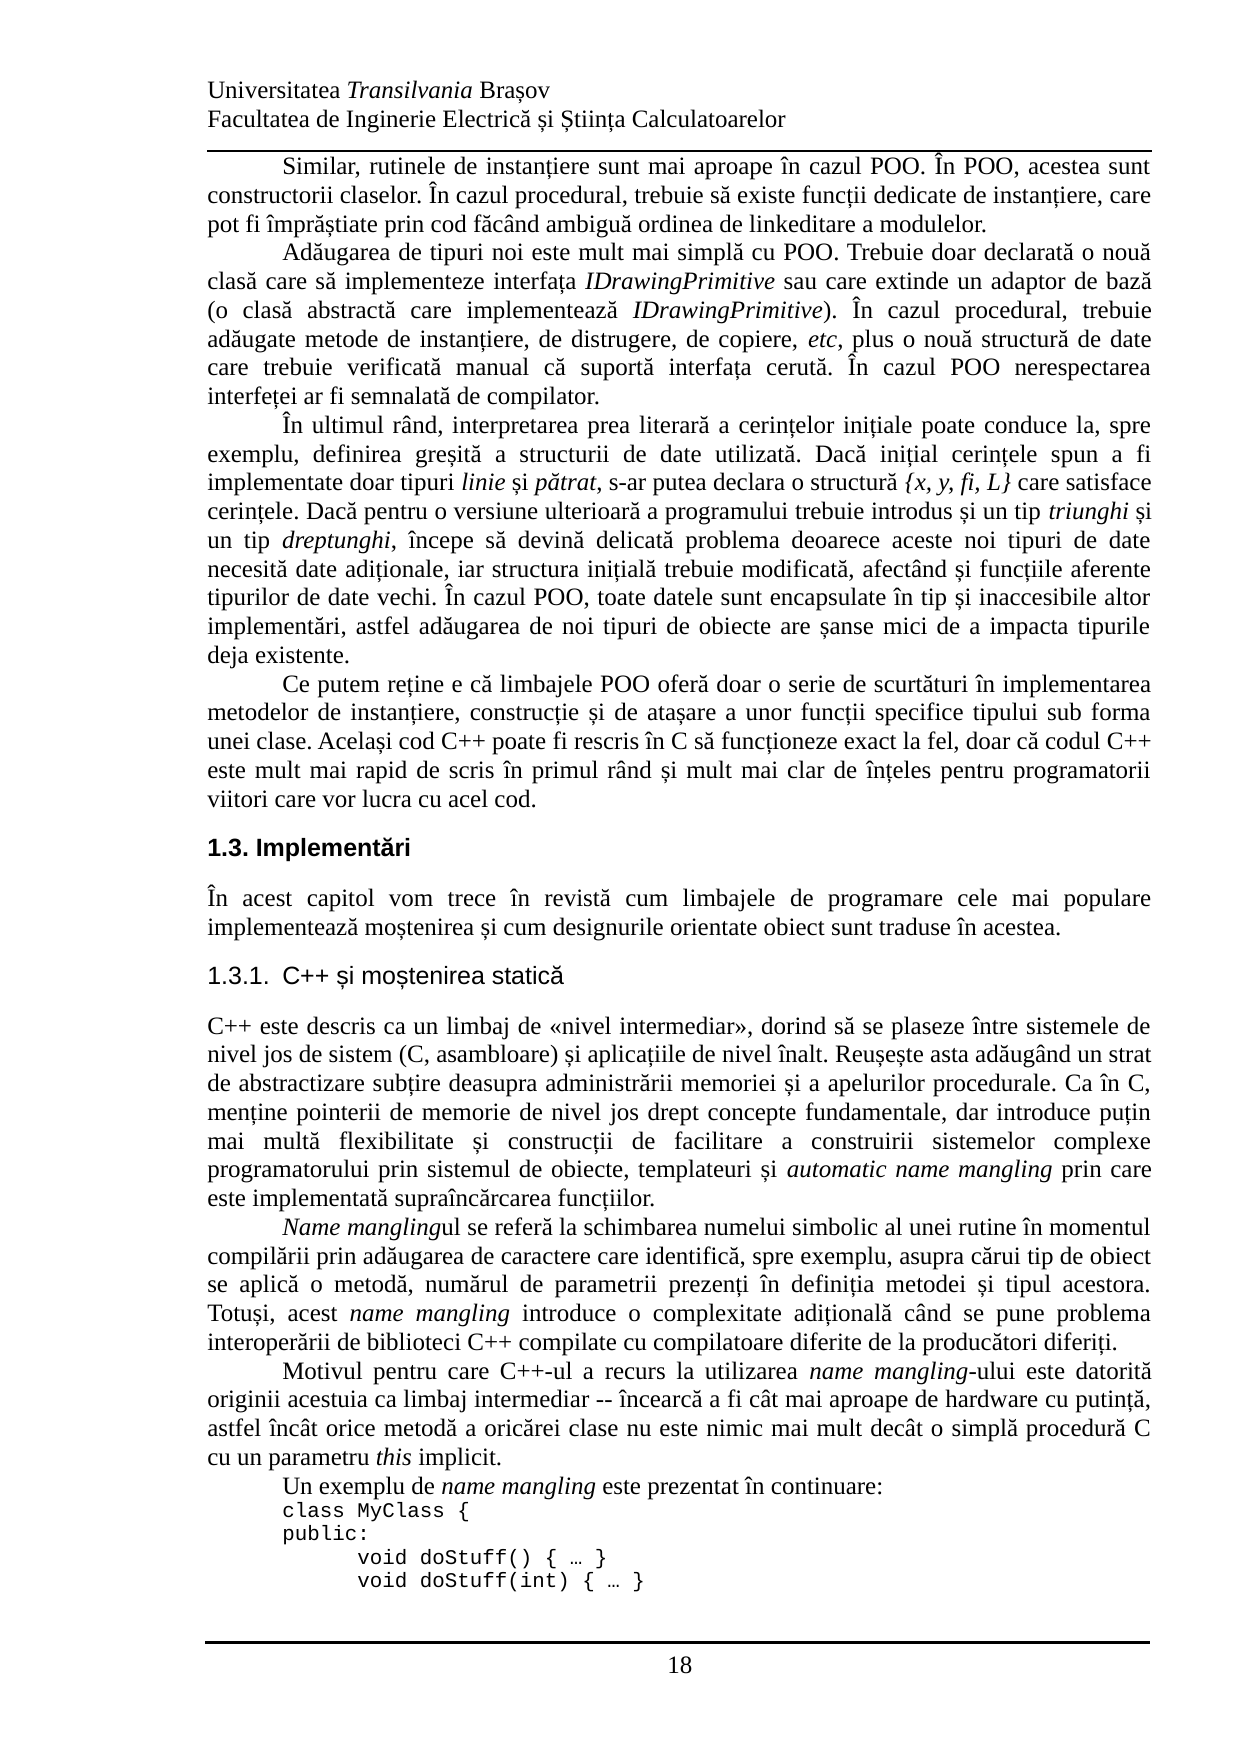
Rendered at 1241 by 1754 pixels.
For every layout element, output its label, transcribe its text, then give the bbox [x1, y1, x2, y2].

text void doStuff() { … } [282, 1547, 1152, 1571]
text Similar, rutinele de instanțiere sunt mai aproape în cazul POO. În POO, acestea sunt constructorii claselor. În cazul procedural, trebuie să existe funcții dedicate de instanțiere, care pot fi împrăștiate prin cod făcând ambiguă ordinea de linkeditare a modulelor. [207, 152, 1152, 237]
text În ultimul rând, interpretarea prea literară a cerințelor inițiale poate conduce la, spre exemplu, definirea greșită a structurii de date utilizată. Dacă inițial cerințele spun a fi implementate doar tipuri linie și pătrat, s-ar putea declara o structură {x, y, fi, L} care satisface cerințele. Dacă pentru o versiune ulterioară a programului trebuie introdus și un tip triunghi și un tip dreptunghi, începe să devină delicată problema deoarece aceste noi tipuri de date necesită date adiționale, iar structura inițială trebuie modificată, afectând și funcțiile aferente tipurilor de date vechi. În cazul POO, toate datele sunt encapsulate în tip și inaccesibile altor implementări, astfel adăugarea de noi tipuri de obiecte are șanse mici de a impacta tipurile deja existente. [207, 410, 1152, 669]
subtitle Implementări [207, 833, 1152, 862]
text void doStuff(int) { … } [282, 1571, 1152, 1594]
text Motivul pentru care C++-ul a recurs la utilizarea name mangling-ului este datorită originii acestuia ca limbaj intermediar -- încearcă a fi cât mai aproape de hardware cu putință, astfel încât orice metodă a oricărei clase nu este nimic mai mult decât o simplă procedură C cu un parametru this implicit. [207, 1356, 1152, 1471]
text public: [282, 1523, 1152, 1547]
text C++ este descris ca un limbaj de «nivel intermediar», dorind să se plaseze între sistemele de nivel jos de sistem (C, asambloare) și aplicațiile de nivel înalt. Reușește asta adăugând un strat de abstractizare subțire deasupra administrării memoriei și a apelurilor procedurale. Ca în C, menține pointerii de memorie de nivel jos drept concepte fundamentale, dar introduce puțin mai multă flexibilitate și construcții de facilitare a construirii sistemelor complexe programatorului prin sistemul de obiecte, templateuri și automatic name mangling prin care este implementată supraîncărcarea funcțiilor. [207, 1011, 1152, 1212]
text Un exemplu de name mangling este prezentat în continuare: [207, 1471, 1152, 1499]
text class MyClass { [282, 1499, 1152, 1523]
text În acest capitol vom trece în revistă cum limbajele de programare cele mai populare implementează moștenirea și cum designurile orientate obiect sunt traduse în acestea. [207, 883, 1152, 940]
text Ce putem reține e că limbajele POO oferă doar o serie de scurtături în implementarea metodelor de instanțiere, construcție și de atașare a unor funcții specifice tipului sub forma unei clase. Același cod C++ poate fi rescris în C să funcționeze exact la fel, doar că codul C++ este mult mai rapid de scris în primul rând și mult mai clar de înțeles pentru programatorii viitori care vor lucra cu acel cod. [207, 669, 1152, 812]
subtitle C++ și moștenirea statică [207, 961, 1152, 990]
text Name manglingul se referă la schimbarea numelui simbolic al unei rutine în momentul compilării prin adăugarea de caractere care identifică, spre exemplu, asupra cărui tip de obiect se aplică o metodă, numărul de parametrii prezenți în definiția metodei și tipul acestora. Totuși, acest name mangling introduce o complexitate adițională când se pune problema interoperării de biblioteci C++ compilate cu compilatoare diferite de la producători diferiți. [207, 1212, 1152, 1356]
text Adăugarea de tipuri noi este mult mai simplă cu POO. Trebuie doar declarată o nouă clasă care să implementeze interfața IDrawingPrimitive sau care extinde un adaptor de bază (o clasă abstractă care implementează IDrawingPrimitive). În cazul procedural, trebuie adăugate metode de instanțiere, de distrugere, de copiere, etc, plus o nouă structură de date care trebuie verificată manual că suportă interfața cerută. În cazul POO nerespectarea interfeței ar fi semnalată de compilator. [207, 237, 1152, 410]
